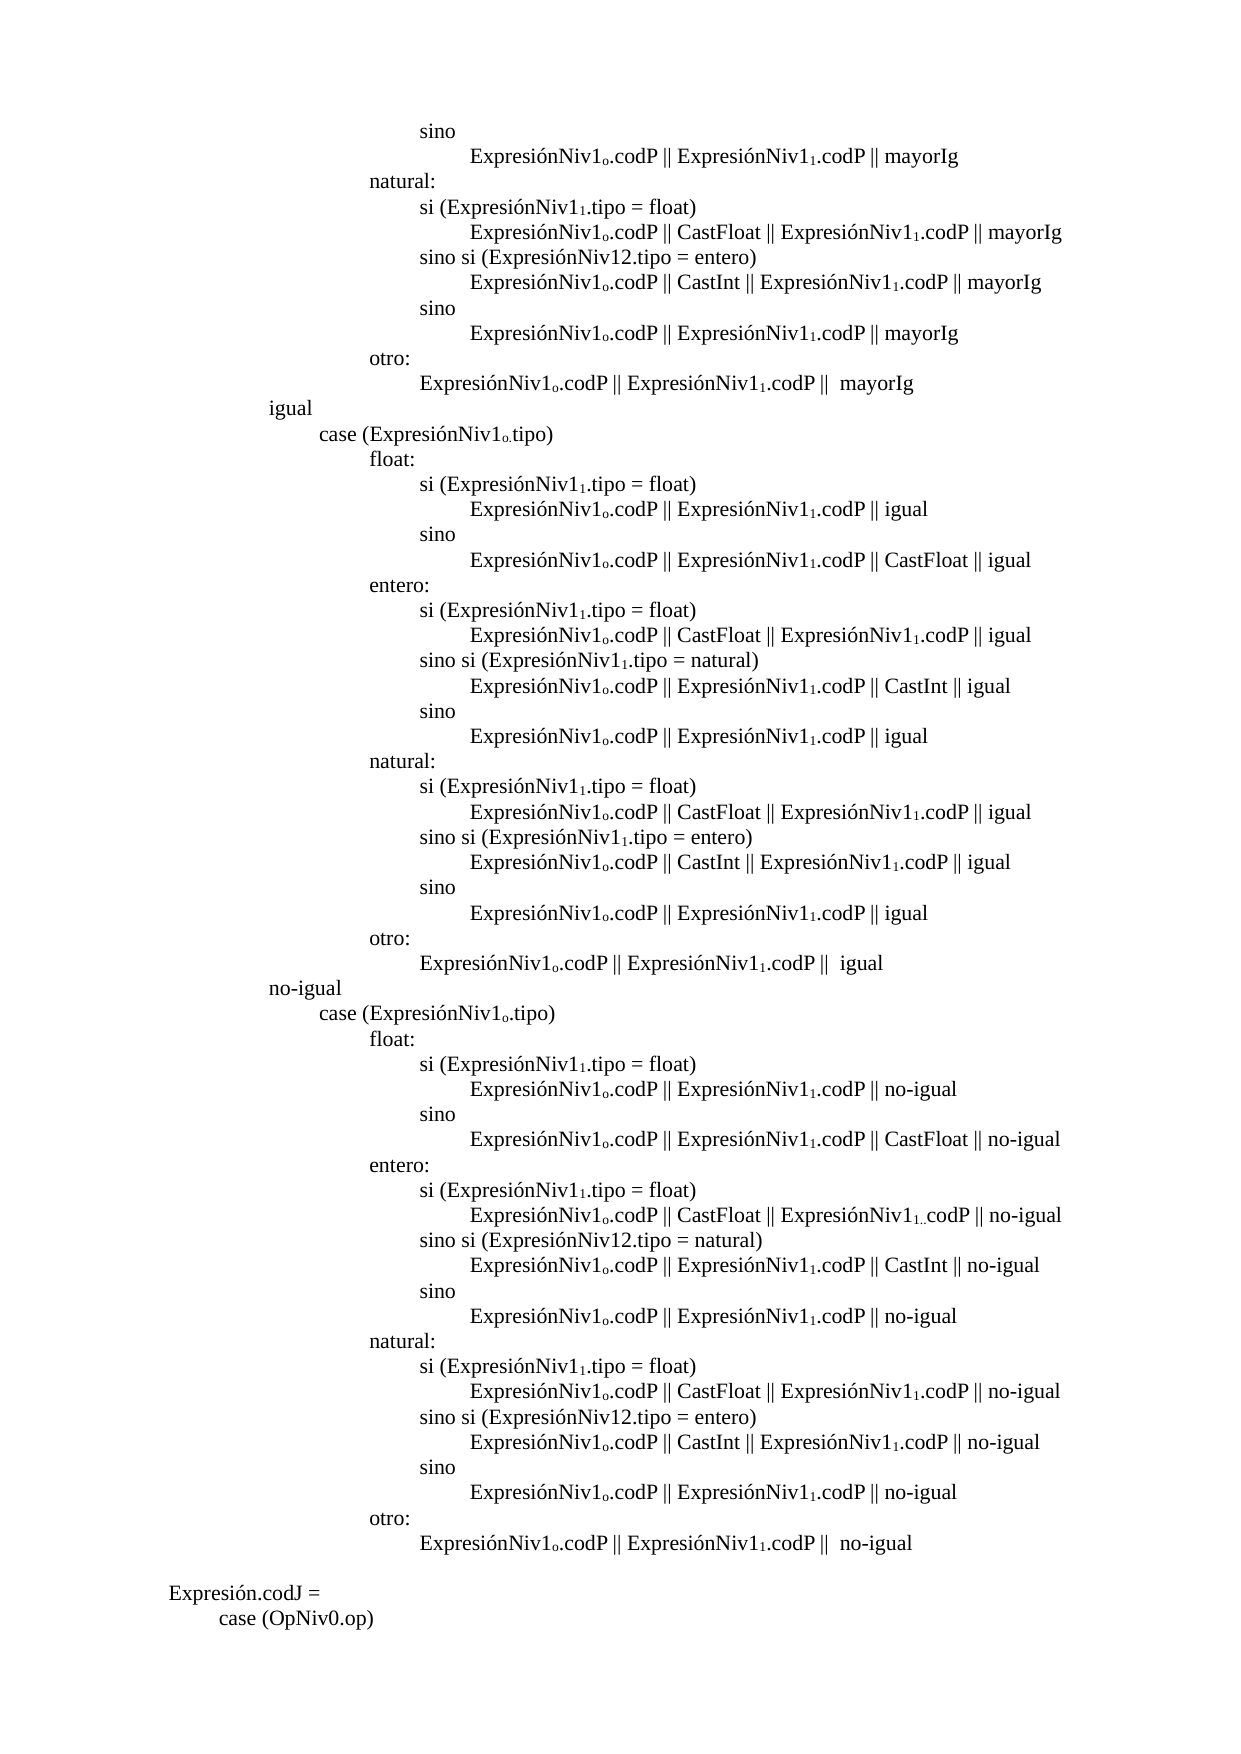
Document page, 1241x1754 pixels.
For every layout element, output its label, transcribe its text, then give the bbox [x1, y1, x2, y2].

text si (ExpresiónNiv11.tipo = float) [118, 597, 1122, 622]
text ExpresiónNiv1o.codP || ExpresiónNiv11.codP || no-igual [118, 1530, 1122, 1555]
text ExpresiónNiv1o.codP || ExpresiónNiv11.codP || CastFloat || no-igual [118, 1126, 1122, 1152]
text entero: [118, 572, 1122, 597]
text case (OpNiv0.op) [118, 1605, 1122, 1631]
text ExpresiónNiv1o.codP || ExpresiónNiv11.codP || igual [118, 950, 1122, 975]
text sino [118, 1101, 1122, 1126]
text ExpresiónNiv1o.codP || ExpresiónNiv11.codP || CastFloat || igual [118, 547, 1122, 572]
text ExpresiónNiv1o.codP || ExpresiónNiv11.codP || igual [118, 723, 1122, 748]
text sino [118, 874, 1122, 899]
text ExpresiónNiv1o.codP || CastFloat || ExpresiónNiv11.codP || igual [118, 799, 1122, 824]
text case (ExpresiónNiv1o.tipo) [118, 1000, 1122, 1026]
text sino si (ExpresiónNiv11.tipo = entero) [118, 824, 1122, 849]
text si (ExpresiónNiv11.tipo = float) [118, 1353, 1122, 1378]
text sino [118, 294, 1122, 320]
text ExpresiónNiv1o.codP || ExpresiónNiv11.codP || igual [118, 496, 1122, 521]
text si (ExpresiónNiv11.tipo = float) [118, 1177, 1122, 1202]
text no-igual [118, 975, 1122, 1000]
text otro: [118, 1504, 1122, 1530]
text entero: [118, 1152, 1122, 1177]
text sino si (ExpresiónNiv12.tipo = natural) [118, 1227, 1122, 1252]
text si (ExpresiónNiv11.tipo = float) [118, 194, 1122, 219]
text case (ExpresiónNiv1o.tipo) [118, 421, 1122, 446]
text natural: [118, 1328, 1122, 1353]
text sino si (ExpresiónNiv11.tipo = natural) [118, 647, 1122, 673]
text sino si (ExpresiónNiv12.tipo = entero) [118, 244, 1122, 269]
text natural: [118, 748, 1122, 773]
text ExpresiónNiv1o.codP || CastFloat || ExpresiónNiv11..codP || no-igual [118, 1202, 1122, 1227]
text float: [118, 446, 1122, 471]
text ExpresiónNiv1o.codP || CastFloat || ExpresiónNiv11.codP || no-igual [118, 1378, 1122, 1404]
text sino si (ExpresiónNiv12.tipo = entero) [118, 1404, 1122, 1429]
text ExpresiónNiv1o.codP || ExpresiónNiv11.codP || mayorIg [118, 320, 1122, 345]
text float: [118, 1026, 1122, 1051]
text si (ExpresiónNiv11.tipo = float) [118, 1051, 1122, 1076]
text ExpresiónNiv1o.codP || ExpresiónNiv11.codP || CastInt || no-igual [118, 1252, 1122, 1278]
text otro: [118, 345, 1122, 370]
text ExpresiónNiv1o.codP || ExpresiónNiv11.codP || CastInt || igual [118, 673, 1122, 698]
text ExpresiónNiv1o.codP || CastFloat || ExpresiónNiv11.codP || igual [118, 622, 1122, 647]
text si (ExpresiónNiv11.tipo = float) [118, 773, 1122, 799]
text ExpresiónNiv1o.codP || ExpresiónNiv11.codP || no-igual [118, 1076, 1122, 1101]
text ExpresiónNiv1o.codP || CastInt || ExpresiónNiv11.codP || no-igual [118, 1429, 1122, 1454]
text si (ExpresiónNiv11.tipo = float) [118, 471, 1122, 496]
text sino [118, 1454, 1122, 1479]
text ExpresiónNiv1o.codP || ExpresiónNiv11.codP || mayorIg [118, 370, 1122, 395]
text ExpresiónNiv1o.codP || CastFloat || ExpresiónNiv11.codP || mayorIg [118, 219, 1122, 244]
text ExpresiónNiv1o.codP || CastInt || ExpresiónNiv11.codP || igual [118, 849, 1122, 874]
text sino [118, 1278, 1122, 1303]
text ExpresiónNiv1o.codP || ExpresiónNiv11.codP || no-igual [118, 1303, 1122, 1328]
text ExpresiónNiv1o.codP || CastInt || ExpresiónNiv11.codP || mayorIg [118, 269, 1122, 294]
text Expresión.codJ = [118, 1580, 1122, 1605]
text ExpresiónNiv1o.codP || ExpresiónNiv11.codP || mayorIg [118, 143, 1122, 168]
text sino [118, 118, 1122, 143]
text otro: [118, 925, 1122, 950]
text ExpresiónNiv1o.codP || ExpresiónNiv11.codP || igual [118, 899, 1122, 925]
text igual [118, 395, 1122, 421]
text ExpresiónNiv1o.codP || ExpresiónNiv11.codP || no-igual [118, 1479, 1122, 1504]
text natural: [118, 168, 1122, 194]
text sino [118, 698, 1122, 723]
text sino [118, 521, 1122, 547]
